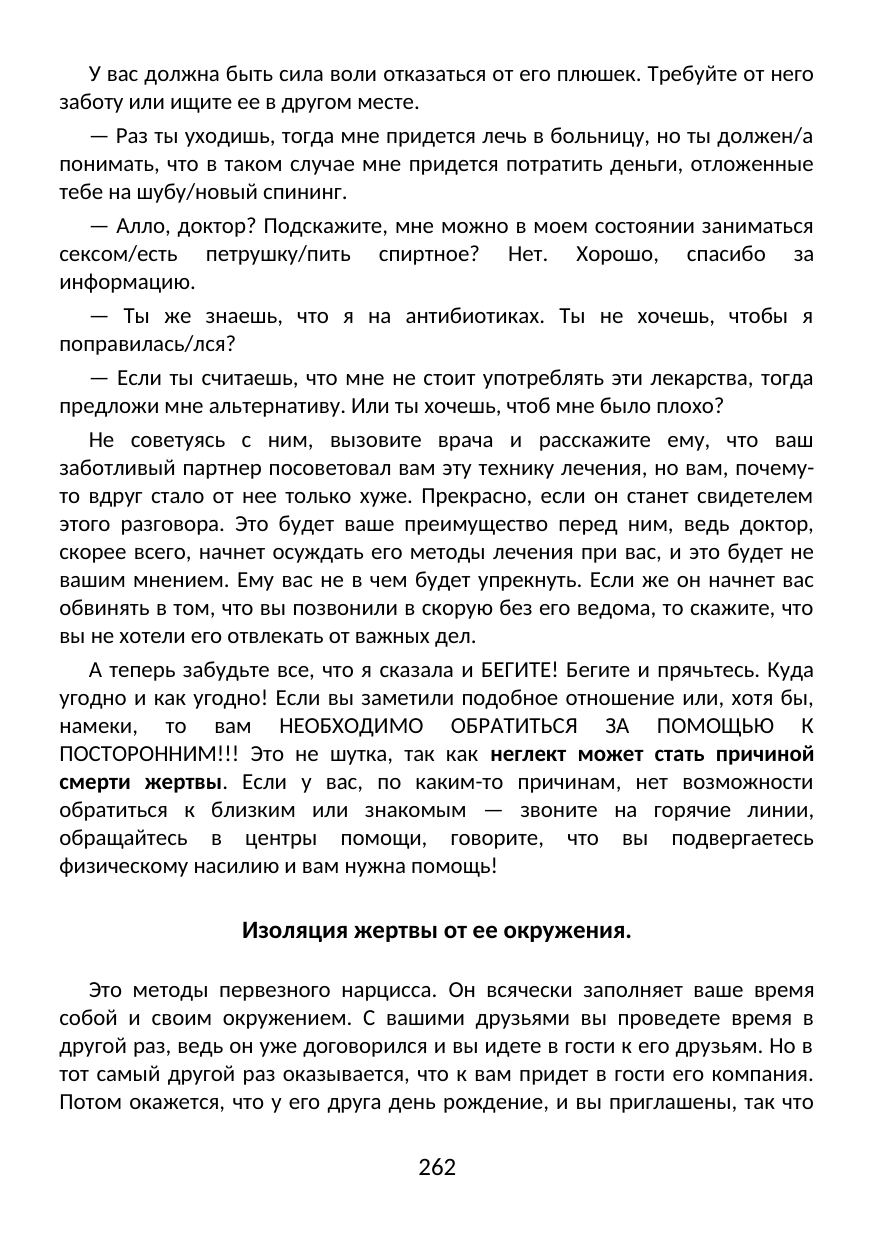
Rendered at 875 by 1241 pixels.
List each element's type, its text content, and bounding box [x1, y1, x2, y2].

text А теперь забудьте все, что я сказала и БЕГИТЕ! Бегите и прячьтесь. Куда угодно и как угодно! Если вы заметили подобное отношение или, хотя бы, намеки, то вам НЕОБХОДИМО ОБРАТИТЬСЯ ЗА ПОМОЩЬЮ К ПОСТОРОННИМ!!! Это не шутка, так как неглект может стать причиной смерти жертвы. Если у вас, по каким-то причинам, нет возможности обратиться к близким или знакомым — звоните на горячие линии, обращайтесь в центры помощи, говорите, что вы подвергаетесь физическому насилию и вам нужна помощь! [59, 655, 815, 879]
text — Алло, доктор? Подскажите, мне можно в моем состоянии заниматься сексом/есть петрушку/пить спиртное? Нет. Хорошо, спасибо за информацию. [59, 211, 815, 295]
text У вас должна быть сила воли отказаться от его плюшек. Требуйте от него заботу или ищите ее в другом месте. [59, 59, 815, 115]
text Это методы первезного нарцисса. Он всячески заполняет ваше время собой и своим окружением. С вашими друзьями вы проведете время в другой раз, ведь он уже договорился и вы идете в гости к его друзьям. Но в тот самый другой раз оказывается, что к вам придет в гости его компания. Потом окажется, что у его друга день рождение, и вы приглашены, так что [59, 975, 815, 1115]
text Не советуясь с ним, вызовите врача и расскажите ему, что ваш заботливый партнер посоветовал вам эту технику лечения, но вам, почему-то вдруг стало от нее только хуже. Прекрасно, если он станет свидетелем этого разговора. Это будет ваше преимущество перед ним, ведь доктор, скорее всего, начнет осуждать его методы лечения при вас, и это будет не вашим мнением. Ему вас не в чем будет упрекнуть. Если же он начнет вас обвинять в том, что вы позвонили в скорую без его ведома, то скажите, что вы не хотели его отвлекать от важных дел. [59, 425, 815, 649]
text — Раз ты уходишь, тогда мне придется лечь в больницу, но ты должен/а понимать, что в таком случае мне придется потратить деньги, отложенные тебе на шубу/новый спининг. [59, 121, 815, 205]
text — Если ты считаешь, что мне не стоит употреблять эти лекарства, тогда предложи мне альтернативу. Или ты хочешь, чтоб мне было плохо? [59, 363, 815, 419]
text — Ты же знаешь, что я на антибиотиках. Ты не хочешь, чтобы я поправилась/лся? [59, 301, 815, 357]
subtitle Изоляция жертвы от ее окружения. [59, 915, 815, 945]
